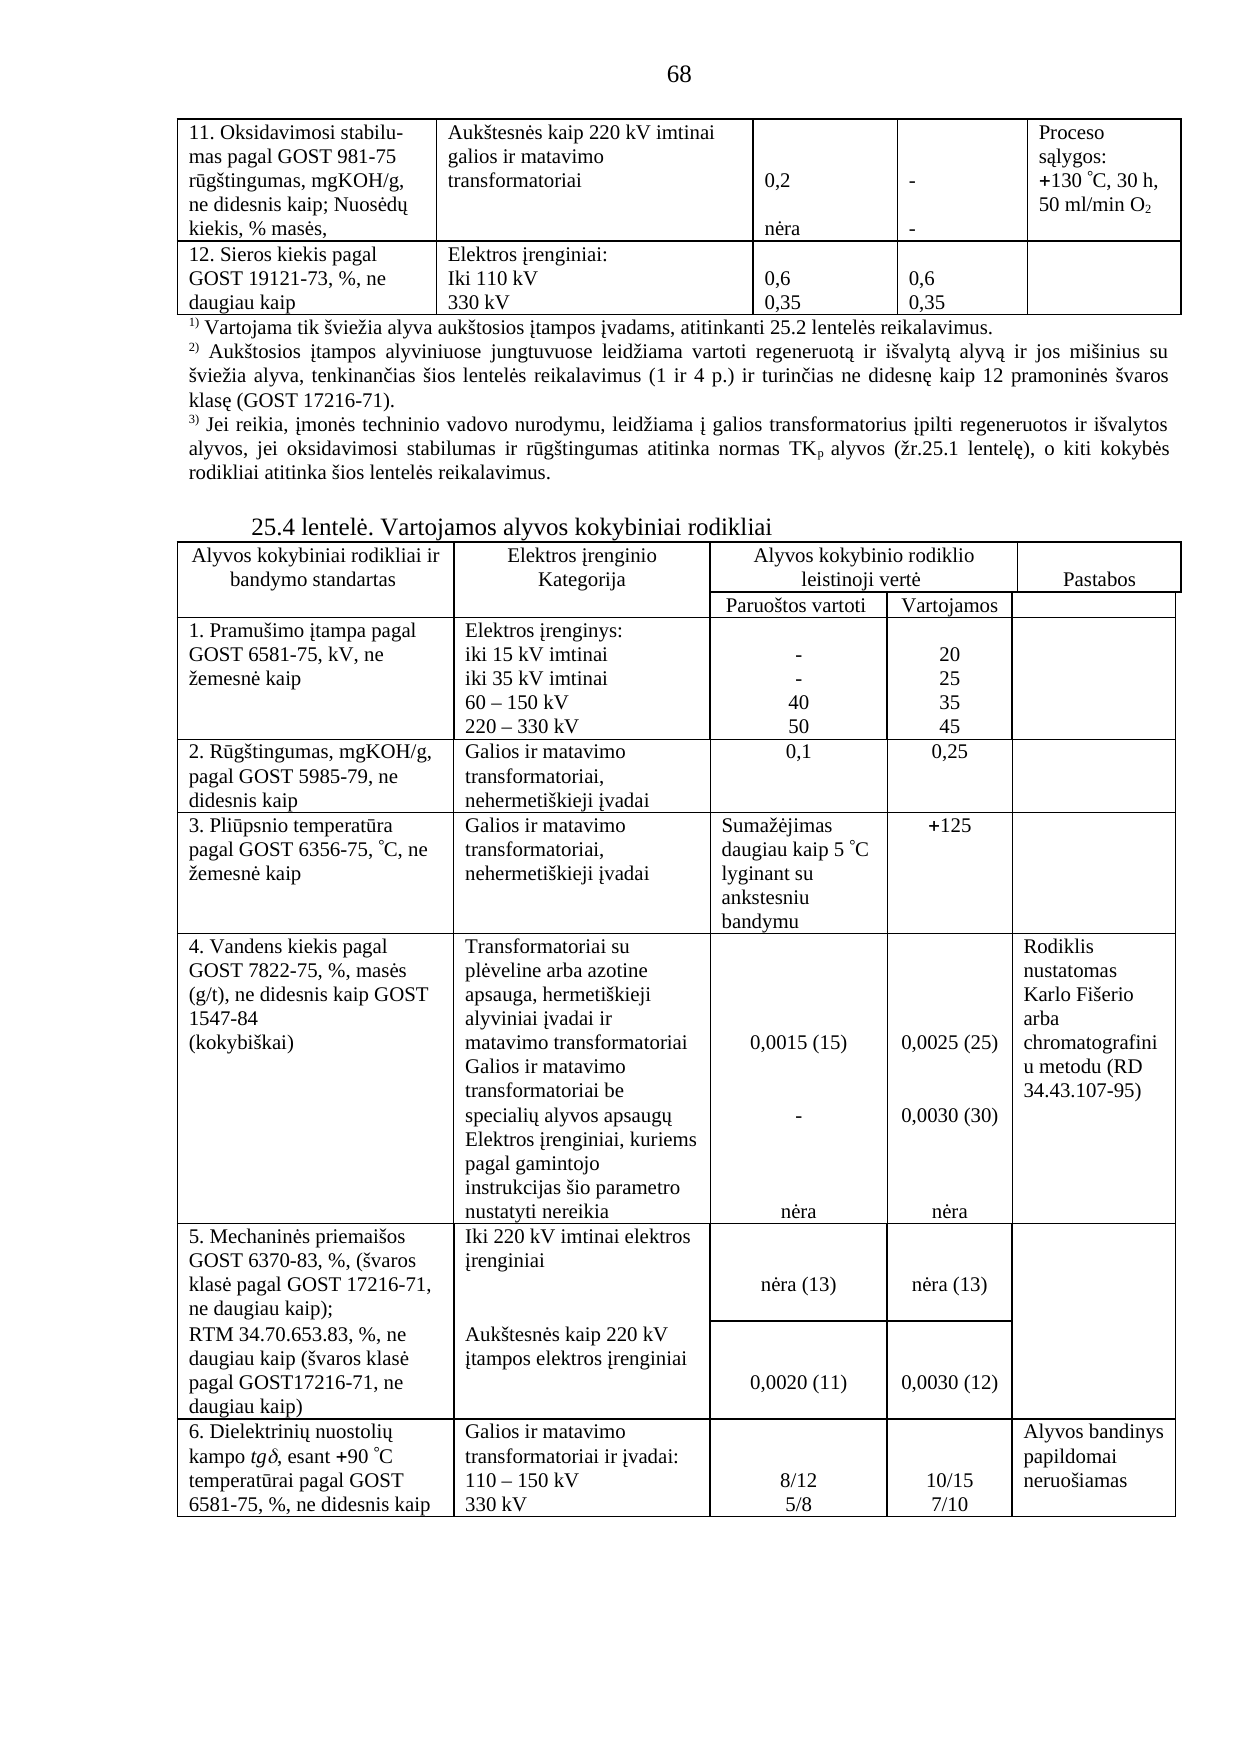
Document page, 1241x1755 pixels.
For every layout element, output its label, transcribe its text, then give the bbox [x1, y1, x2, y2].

table_cell Galios ir matavimo transformatoriai, nehermetiškieji įvadai [454, 740, 710, 812]
table_cell 0,0020 (11) [711, 1322, 886, 1418]
table_cell Elektros įrenginiai: Iki 110 kV 330 kV [437, 242, 752, 314]
table_cell Elektros įrenginys: iki 15 kV imtinai iki 35 kV imtinai 60 – 150 kV 220 – 330 kV [455, 618, 709, 738]
table_cell 4. Vandens kiekis pagal GOST 7822-75, %, masės (g/t), ne didesnis kaip GOST 1547-84 (kokybiškai) [178, 934, 453, 1223]
table_cell 11. Oksidavimosi stabilu-mas pagal GOST 981-75 rūgštingumas, mgKOH/g, ne didesnis kaip; Nuosėdų kiekis, % masės, [178, 120, 436, 240]
text 25.4 lentelė. Vartojamos alyvos kokybiniai rodikliai [177, 512, 1181, 541]
table_cell [1176, 1320, 1181, 1418]
table_cell 6. Dielektrinių nuostolių kampo tg, esant 90 C temperatūrai pagal GOST 6581-75, %, ne didesnis kaip [178, 1420, 453, 1516]
table_cell 8/12 5/8 [711, 1420, 886, 1516]
table_cell Aukštesnės kaip 220 kV imtinai galios ir matavimo transformatoriai [437, 120, 752, 240]
table_cell [1013, 740, 1175, 812]
table_cell 1) Vartojama tik šviežia alyva aukštosios įtampos įvadams, atitinkanti 25.2 lentelės reikalavimus. 2) Aukštosios įtampos alyviniuose jungtuvuose leidžiama vartoti regeneruotą ir išvalytą alyvą ir jos mišinius su šviežia alyva, tenkinančias šios lentelės reikalavimus (1 ir 4 p.) ir turinčias ne didesnę kaip 12 pramoninės švaros klasę (GOST 17216-71). [177, 315, 1181, 412]
table_cell [1013, 618, 1175, 738]
table_cell [1176, 739, 1181, 812]
table_cell 10/15 7/10 [888, 1420, 1011, 1516]
table_cell RTM 34.70.653.83, %, ne daugiau kaip (švaros klasė pagal GOST17216-71, ne daugiau kaip) [178, 1320, 453, 1418]
table_cell [1176, 593, 1181, 617]
table_cell Iki 220 kV imtinai elektros įrenginiai [455, 1224, 709, 1320]
table_cell Galios ir matavimo transformatoriai ir įvadai: 110 – 150 kV 330 kV [455, 1420, 709, 1516]
table_header Pastabos [1018, 543, 1180, 591]
table_cell 2. Rūgštingumas, mgKOH/g, pagal GOST 5985-79, ne didesnis kaip [178, 740, 453, 812]
table_cell Rodiklis nustatomas Karlo Fišerio arba chromatografiniu metodu (RD 34.43.107-95) [1013, 934, 1175, 1223]
table_cell nėra (13) [711, 1224, 886, 1320]
table_cell [1176, 1418, 1181, 1516]
table_cell Proceso sąlygos: 130 C, 30 h, 50 ml/min O2 [1028, 120, 1180, 240]
table_cell Aukštesnės kaip 220 kV įtampos elektros įrenginiai [455, 1320, 709, 1418]
table_header Alyvos kokybinio rodiklio leistinoji vertė [711, 543, 1017, 591]
table_cell [1013, 813, 1175, 933]
table_cell 0,25 [888, 740, 1012, 812]
table_header Alyvos kokybiniai rodikliai ir bandymo standartas [178, 543, 453, 617]
table_cell 0,2 nėra [754, 120, 897, 240]
table_header Elektros įrenginio Kategorija [455, 543, 709, 617]
table_cell 1. Pramušimo įtampa pagal GOST 6581-75, kV, ne žemesnė kaip [178, 618, 453, 738]
table_cell - - 40 50 [711, 618, 886, 738]
table_cell Alyvos bandinys papildomai neruošiamas [1013, 1420, 1175, 1516]
table_cell 5. Mechaninės priemaišos GOST 6370-83, %, (švaros klasė pagal GOST 17216-71, ne daugiau kaip); [178, 1224, 453, 1320]
table_cell 3. Pliūpsnio temperatūra pagal GOST 6356-75, C, ne žemesnė kaip [178, 813, 453, 933]
table_cell [1013, 593, 1175, 617]
table_cell 0,6 0,35 [898, 242, 1027, 314]
table_cell nėra (13) [888, 1224, 1011, 1320]
table_cell - - [898, 120, 1027, 240]
table_cell 0,6 0,35 [754, 242, 897, 314]
table_cell [1013, 1320, 1175, 1418]
table_cell Transformatoriai su plėveline arba azotine apsauga, hermetiškieji alyviniai įvadai ir matavimo transformatoriai Galios ir matavimo transformatoriai be specialių alyvos apsaugų Elektros įrenginiai, kuriems pagal gamintojo instrukcijas šio parametro nustatyti nereikia [454, 934, 710, 1223]
table_cell [1176, 812, 1181, 933]
table_cell Galios ir matavimo transformatoriai, nehermetiškieji įvadai [454, 813, 710, 933]
table_cell [1176, 1223, 1181, 1320]
table_cell 0,0030 (12) [888, 1322, 1011, 1418]
table_cell 20 25 35 45 [888, 618, 1011, 738]
table_cell Vartojamos [888, 593, 1011, 617]
table_cell Paruoštos vartoti [711, 593, 886, 617]
table_cell [1176, 617, 1181, 738]
table_cell 0,0015 (15) - nėra [711, 934, 887, 1223]
table_cell 0,0025 (25) 0,0030 (30) nėra [888, 934, 1012, 1223]
table_cell 0,1 [711, 740, 887, 812]
table_cell 12. Sieros kiekis pagal GOST 19121-73, %, ne daugiau kaip [178, 242, 436, 314]
table_cell Sumažėjimas daugiau kaip 5 C lyginant su ankstesniu bandymu [711, 813, 887, 933]
table_cell [1028, 242, 1180, 314]
table_cell 3) Jei reikia, įmonės techninio vadovo nurodymu, leidžiama į galios transformatorius įpilti regeneruotos ir išvalytos alyvos, jei oksidavimosi stabilumas ir rūgštingumas atitinka normas TKp alyvos (žr.25.1 lentelę), o kiti kokybės rodikliai atitinka šios lentelės reikalavimus. [177, 412, 1181, 484]
table_cell [1176, 933, 1181, 1223]
table_cell 125 [888, 813, 1012, 933]
table_cell [1013, 1224, 1175, 1320]
